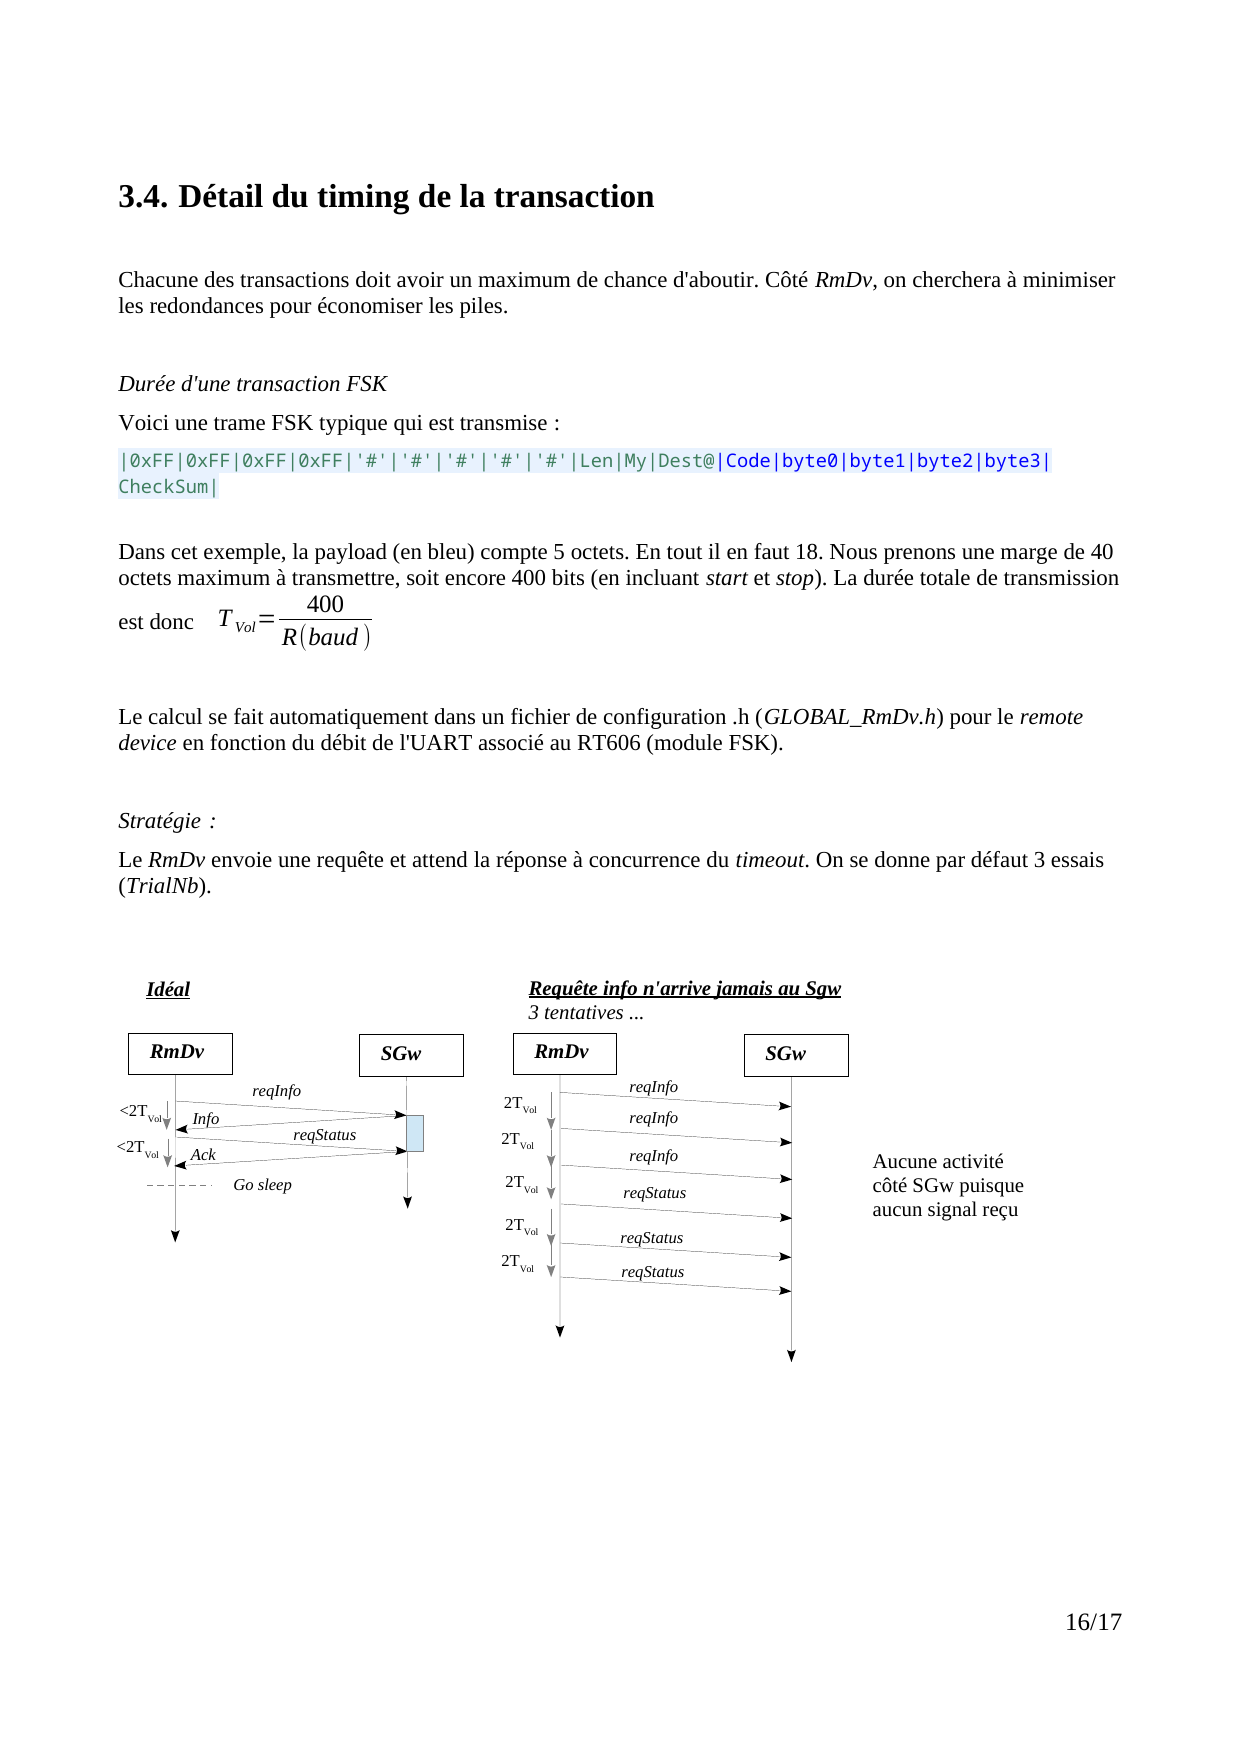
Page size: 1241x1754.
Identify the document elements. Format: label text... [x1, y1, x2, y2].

text |0xFF|0xFF|0xFF|0xFF|'#'|'#'|'#'|'#'|'#'|Len|My|Dest@|Code|byte0|byte1|byte2|byte3|CheckSum| [118, 448, 1122, 499]
text Le calcul se fait automatiquement dans un fichier de configuration .h (GLOBAL_RmDv.h) pour le remote device en fonction du débit de l'UART associé au RT606 (module FSK). [118, 703, 1122, 756]
text Le RmDv envoie une requête et attend la réponse à concurrence du timeout. On se donne par défaut 3 essais (TrialNb). [118, 846, 1122, 899]
subtitle Détail du timing de la transaction [118, 176, 1122, 215]
text Voici une trame FSK typique qui est transmise : [118, 409, 1122, 435]
text Stratégie : [118, 807, 1122, 833]
text Chacune des transactions doit avoir un maximum de chance d'aboutir. Côté RmDv, on cherchera à minimiser les redondances pour économiser les piles. [118, 266, 1122, 319]
text Durée d'une transaction FSK [118, 370, 1122, 396]
text Dans cet exemple, la payload (en bleu) compte 5 octets. En tout il en faut 18. Nous prenons une marge de 40 octets maximum à transmettre, soit encore 400 bits (en incluant start et stop). La durée totale de transmission est donc [118, 538, 1122, 652]
